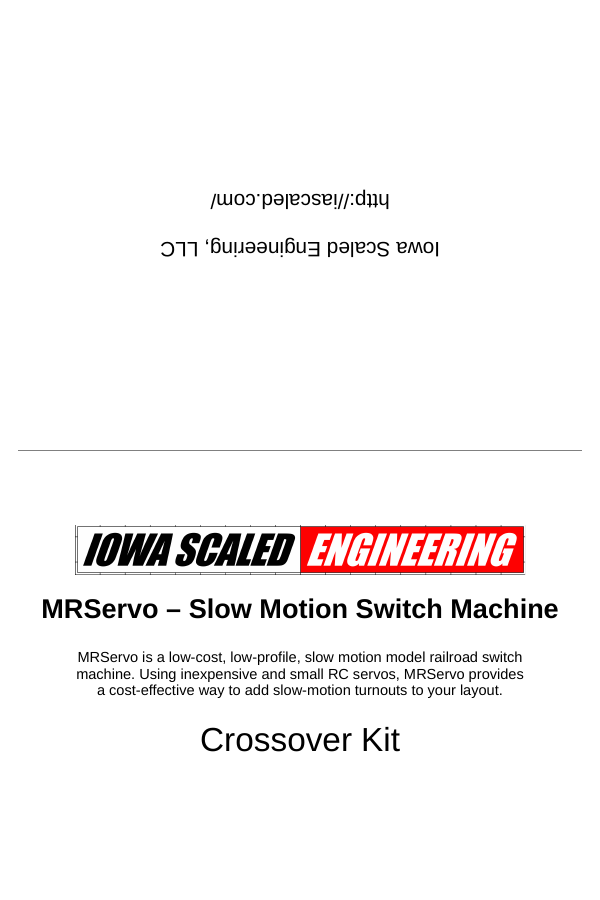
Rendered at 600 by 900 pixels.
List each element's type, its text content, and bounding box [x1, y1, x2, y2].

text MRServo – Slow Motion Switch Machine [37, 593, 562, 624]
text MRServo is a low-cost, low-profile, slow motion model railroad switch machine. Using inexpensive and small RC servos, MRServo provides a cost-effective way to add slow-motion turnouts to your layout. [75, 648, 525, 699]
picture [75, 525, 525, 575]
text Crossover Kit [37, 720, 562, 759]
